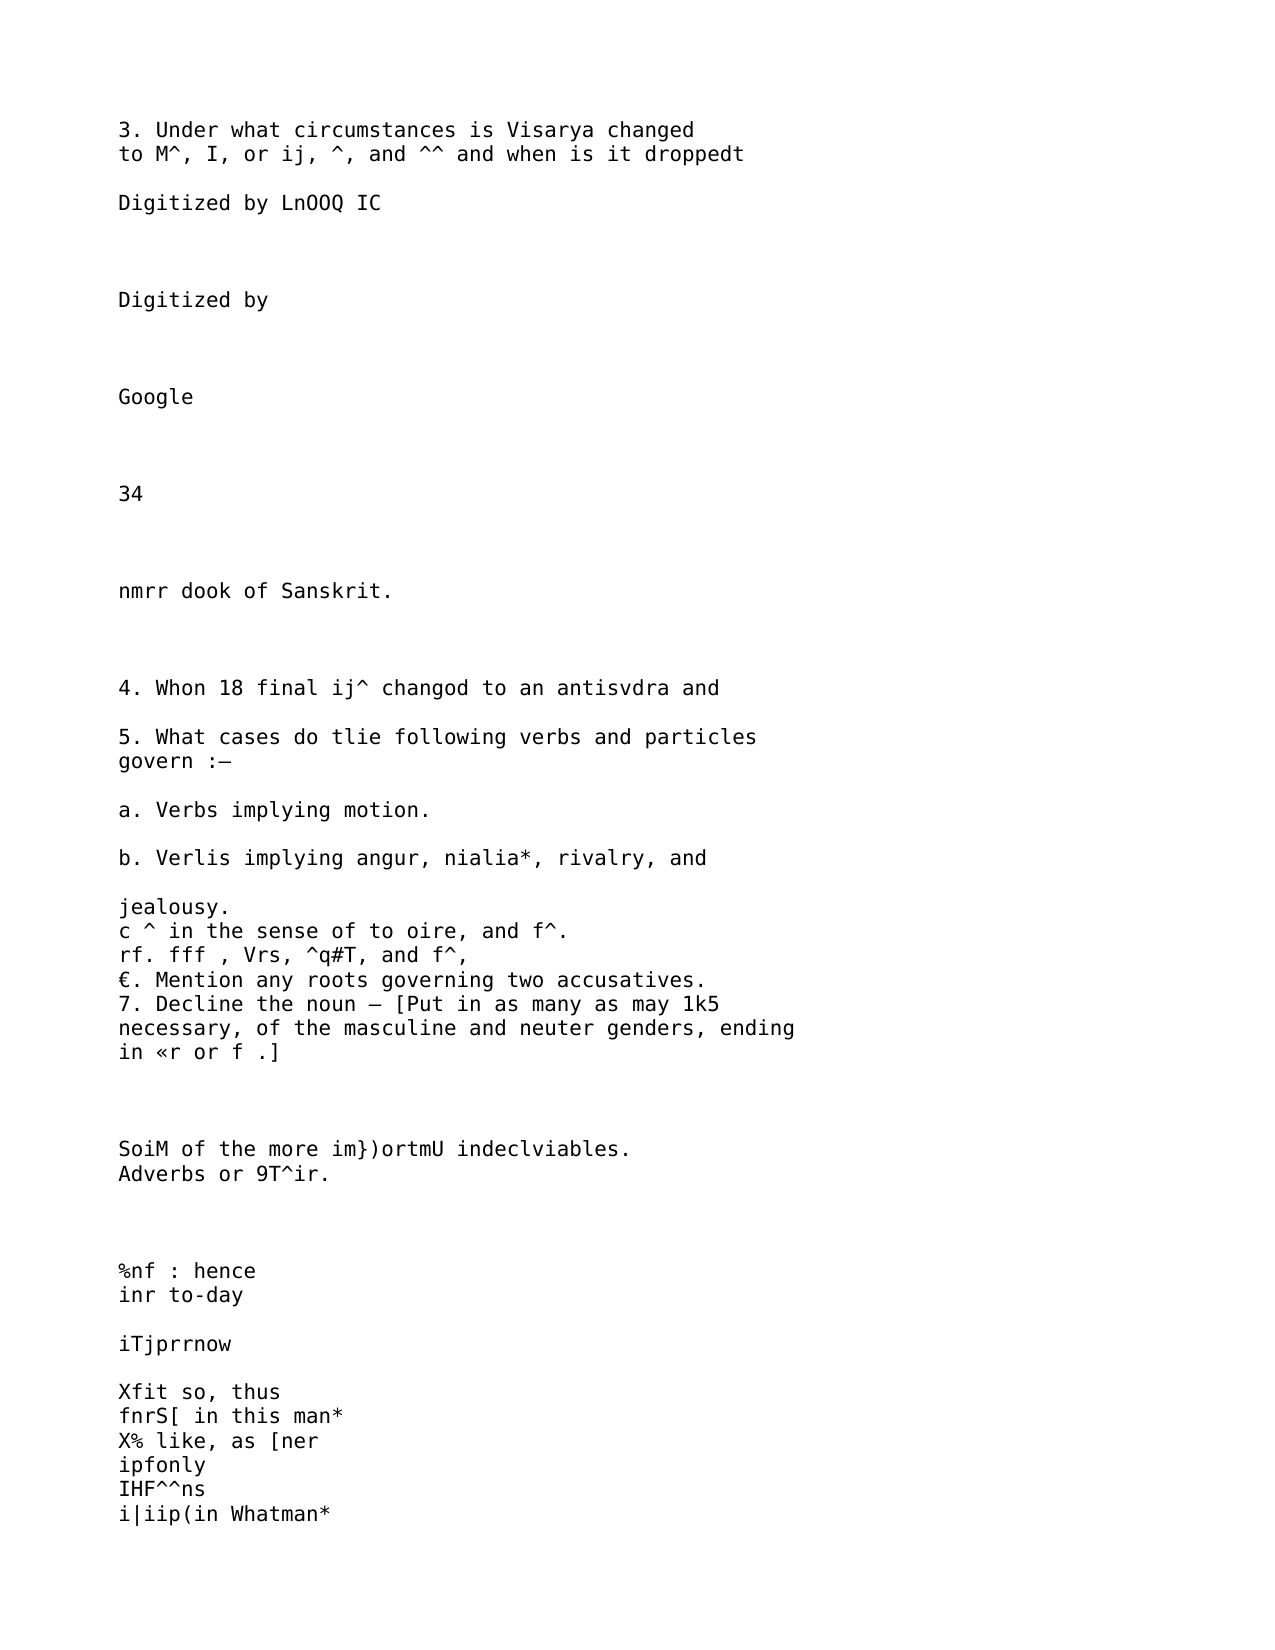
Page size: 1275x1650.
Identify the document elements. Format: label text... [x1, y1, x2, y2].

text IHF^^ns [118, 1477, 1157, 1502]
text inr to-day [118, 1283, 1157, 1307]
text Google [118, 385, 1157, 409]
text SoiM of the more im})ortmU indeclviables. [118, 1137, 1157, 1162]
text iTjprrnow [118, 1332, 1157, 1356]
text €. Mention any roots governing two accusatives. [118, 968, 1157, 992]
text c ^ in the sense of to oire, and f^. [118, 919, 1157, 943]
text 5. What cases do tlie following verbs and particles [118, 725, 1157, 749]
text Digitized by [118, 288, 1157, 312]
text b. Verlis implying angur, nialia*, rivalry, and [118, 846, 1157, 871]
text Digitized by LnOOQ IC [118, 191, 1157, 215]
text Adverbs or 9T^ir. [118, 1162, 1157, 1186]
text in «r or f .] [118, 1040, 1157, 1065]
text a. Verbs implying motion. [118, 798, 1157, 822]
text 34 [118, 482, 1157, 506]
text i|iip(in Whatman* [118, 1502, 1157, 1526]
text ipfonly [118, 1453, 1157, 1477]
text X% like, as [ner [118, 1429, 1157, 1453]
text govern :— [118, 749, 1157, 773]
text nmrr dook of Sanskrit. [118, 579, 1157, 603]
text fnrS[ in this man* [118, 1404, 1157, 1429]
text Xfit so, thus [118, 1380, 1157, 1404]
text jealousy. [118, 895, 1157, 919]
text 7. Decline the noun — [Put in as many as may 1k5 [118, 992, 1157, 1016]
text rf. fff , Vrs, ^q#T, and f^, [118, 943, 1157, 968]
text necessary, of the masculine and neuter genders, ending [118, 1016, 1157, 1040]
text 4. Whon 18 final ij^ changod to an antisvdra and [118, 676, 1157, 701]
text to M^, I, or ij, ^, and ^^ and when is it droppedt [118, 142, 1157, 167]
text 3. Under what circumstances is Visarya changed [118, 118, 1157, 142]
text %nf : hence [118, 1259, 1157, 1283]
